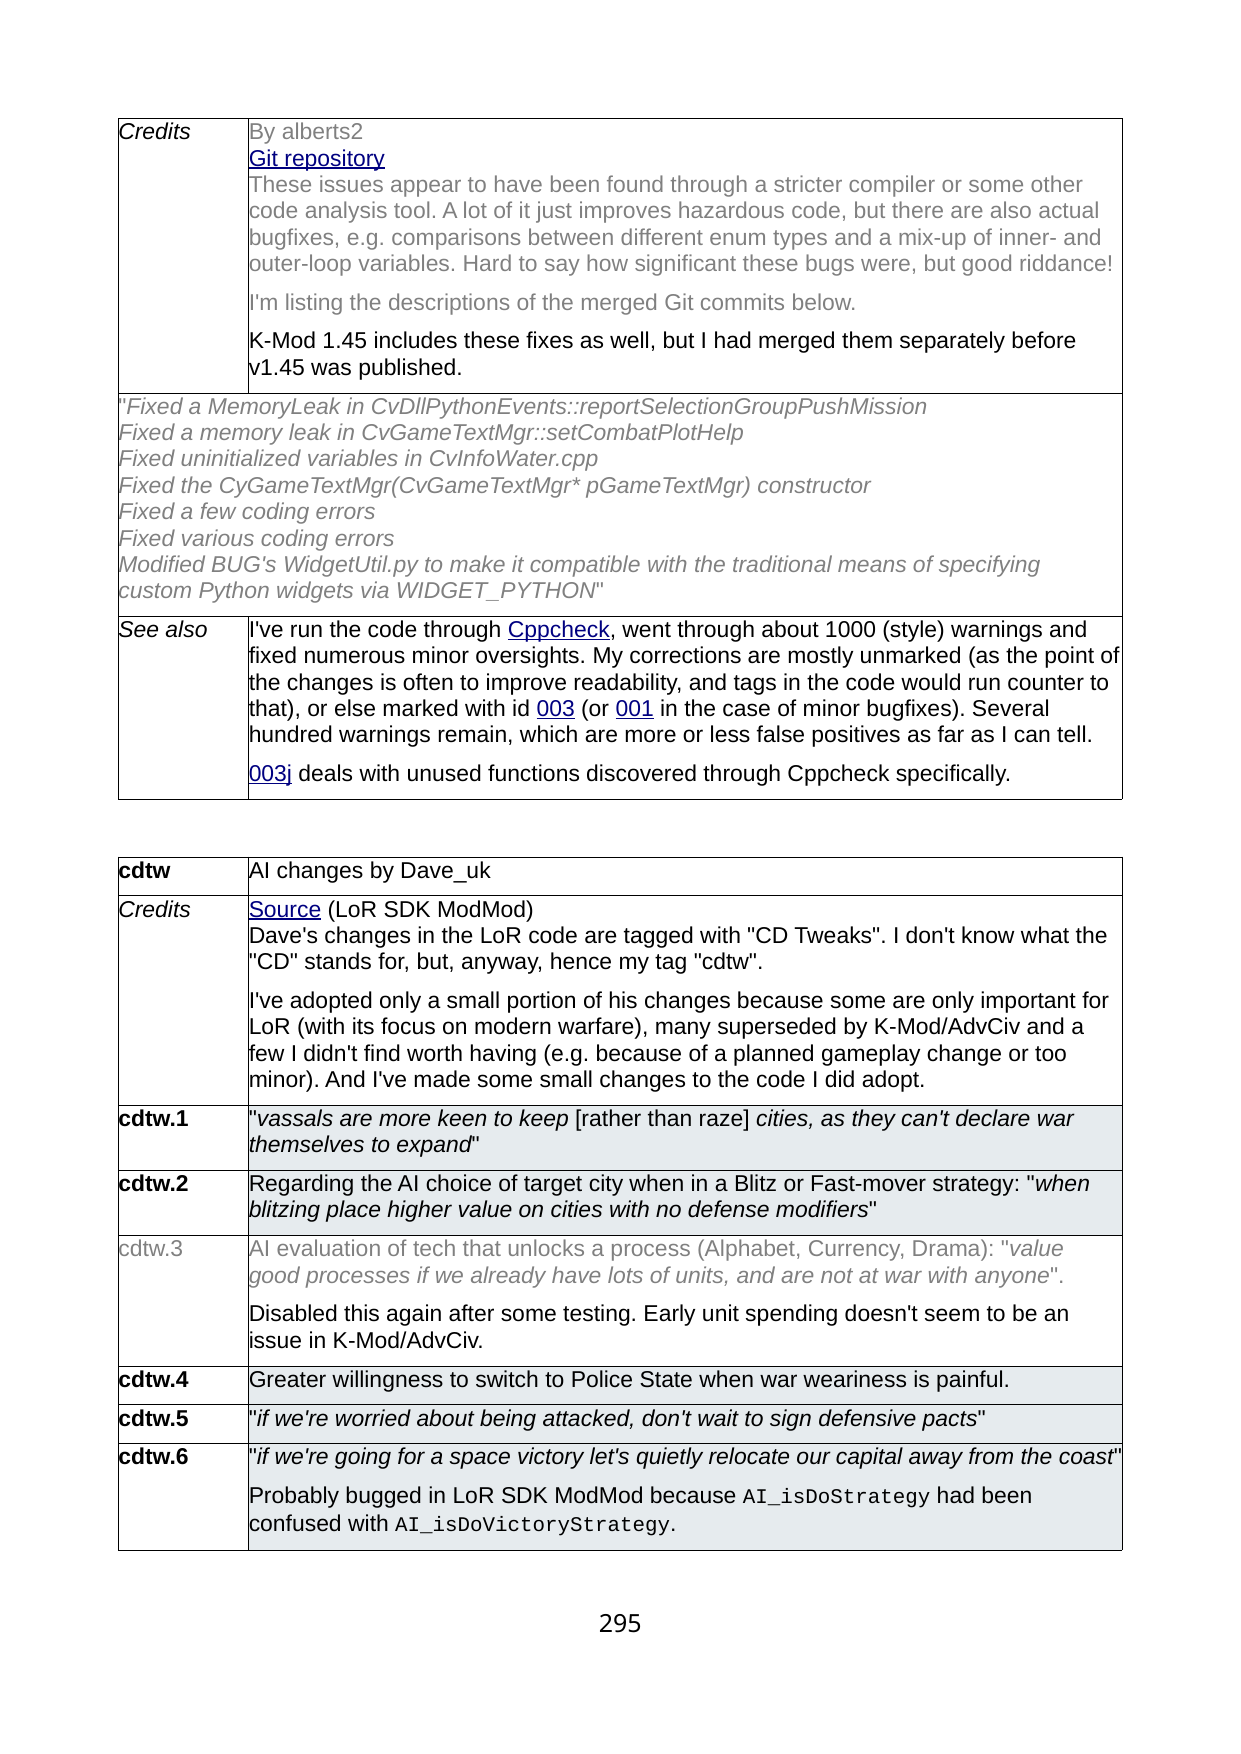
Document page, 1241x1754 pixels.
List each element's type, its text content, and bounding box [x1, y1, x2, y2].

table_cell Credits [119, 896, 248, 1105]
table_cell "Fixed a MemoryLeak in CvDllPythonEvents::reportSelectionGroupPushMission Fixed a memory leak in CvGameTextMgr::setCombatPlotHelp Fixed uninitialized variables in CvInfoWater.cpp Fixed the CyGameTextMgr(CvGameTextMgr* pGameTextMgr) constructor Fixed a few coding errors Fixed various coding errors Modified BUG's WidgetUtil.py to make it compatible with the traditional means of specifying custom Python widgets via WIDGET_PYTHON" [119, 394, 1122, 616]
table_cell cdtw.4 [119, 1367, 248, 1404]
table_cell I've run the code through Cppcheck, went through about 1000 (style) warnings and fixed numerous minor oversights. My corrections are mostly unmarked (as the point of the changes is often to improve readability, and tags in the code would run counter to that), or else marked with id 003 (or 001 in the case of minor bugfixes). Several hundred warnings remain, which are more or less false positives as far as I can tell. 003j deals with unused functions discovered through Cppcheck specifically. [249, 617, 1122, 799]
table_cell "vassals are more keen to keep [rather than raze] cities, as they can't declare war themselves to expand" [249, 1106, 1122, 1170]
table_cell By alberts2 Git repository These issues appear to have been found through a stricter compiler or some other code analysis tool. A lot of it just improves hazardous code, but there are also actual bugfixes, e.g. comparisons between different enum types and a mix-up of inner- and outer-loop variables. Hard to say how significant these bugs were, but good riddance! I'm listing the descriptions of the merged Git commits below. K-Mod 1.45 includes these fixes as well, but I had merged them separately before v1.45 was published. [249, 119, 1122, 393]
table_cell Source (LoR SDK ModMod) Dave's changes in the LoR code are tagged with "CD Tweaks". I don't know what the "CD" stands for, but, anyway, hence my tag "cdtw". I've adopted only a small portion of his changes because some are only important for LoR (with its focus on modern warfare), many superseded by K-Mod/AdvCiv and a few I didn't find worth having (e.g. because of a planned gameplay change or too minor). And I've made some small changes to the code I did adopt. [249, 896, 1122, 1105]
table_cell Greater willingness to switch to Police State when war weariness is painful. [249, 1367, 1122, 1404]
table_cell "if we're worried about being attacked, don't wait to sign defensive pacts" [249, 1405, 1122, 1443]
table_cell "if we're going for a space victory let's quietly relocate our capital away from the coast" Probably bugged in LoR SDK ModMod because AI_isDoStrategy had been confused with AI_isDoVictoryStrategy. [249, 1444, 1122, 1550]
table_cell AI evaluation of tech that unlocks a process (Alphabet, Currency, Drama): "value good processes if we already have lots of units, and are not at war with anyone". Disabled this again after some testing. Early unit spending doesn't seem to be an issue in K-Mod/AdvCiv. [249, 1236, 1122, 1366]
table_cell cdtw.3 [119, 1236, 248, 1366]
table_cell cdtw.2 [119, 1171, 248, 1235]
table_header cdtw [119, 858, 248, 895]
table_header AI changes by Dave_uk [249, 858, 1122, 895]
table_cell See also [119, 617, 248, 799]
table_cell Credits [119, 119, 248, 393]
table_cell cdtw.5 [119, 1405, 248, 1443]
table_cell Regarding the AI choice of target city when in a Blitz or Fast-mover strategy: "when blitzing place higher value on cities with no defense modifiers" [249, 1171, 1122, 1235]
table_cell cdtw.6 [119, 1444, 248, 1550]
table_cell cdtw.1 [119, 1106, 248, 1170]
